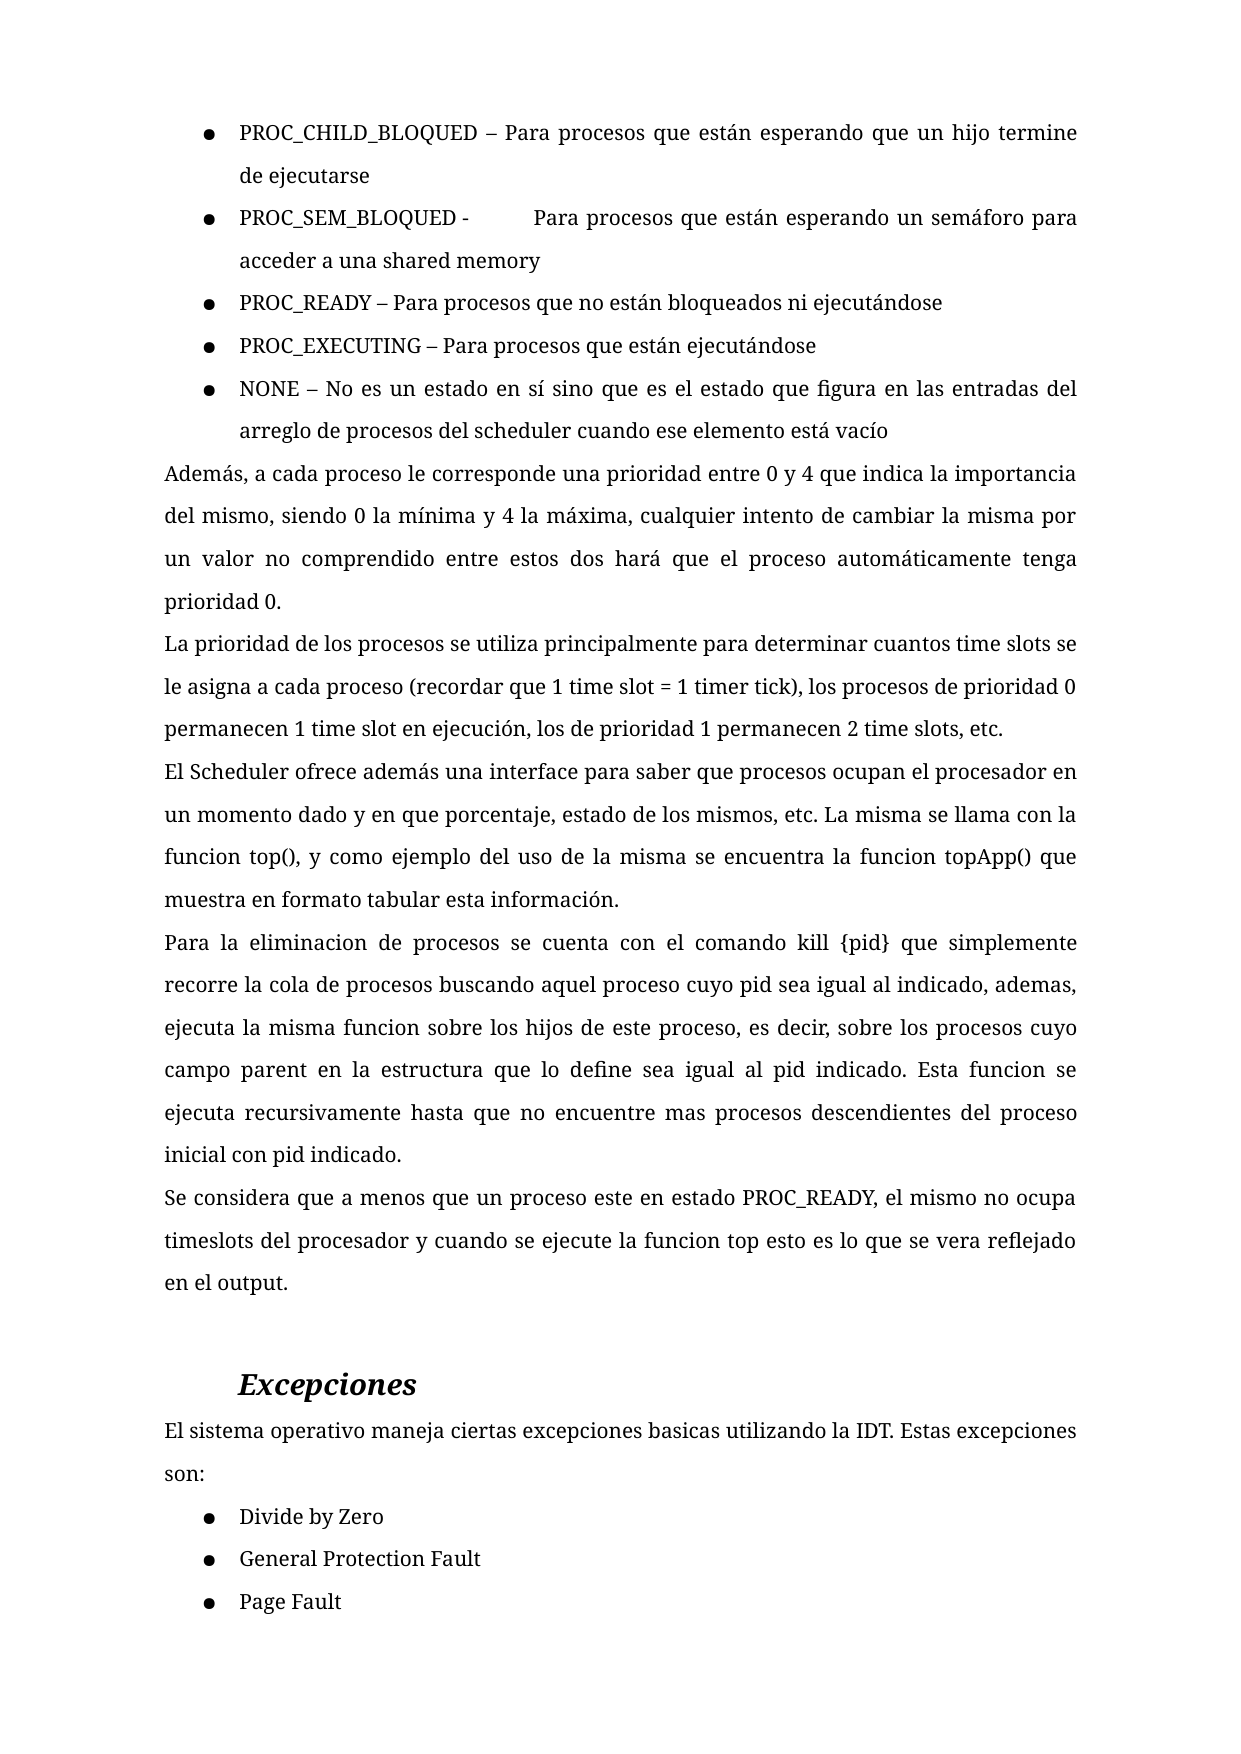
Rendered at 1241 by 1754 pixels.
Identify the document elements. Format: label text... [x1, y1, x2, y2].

text La prioridad de los procesos se utiliza principalmente para determinar cuantos time slots se le asigna a cada proceso (recordar que 1 time slot = 1 timer tick), los procesos de prioridad 0 permanecen 1 time slot en ejecución, los de prioridad 1 permanecen 2 time slots, etc. [164, 629, 1078, 743]
list PROC_SEM_BLOQUED - Para procesos que están esperando un semáforo para acceder a una shared memory [202, 203, 1078, 274]
list NONE – No es un estado en sí sino que es el estado que figura en las entradas del arreglo de procesos del scheduler cuando ese elemento está vacío [202, 374, 1078, 445]
list PROC_EXECUTING – Para procesos que están ejecutándose [202, 331, 1078, 359]
text Se considera que a menos que un proceso este en estado PROC_READY, el mismo no ocupa timeslots del procesador y cuando se ejecute la funcion top esto es lo que se vera reflejado en el output. [164, 1183, 1078, 1297]
list PROC_READY – Para procesos que no están bloqueados ni ejecutándose [202, 288, 1078, 317]
text Para la eliminacion de procesos se cuenta con el comando kill {pid} que simplemente recorre la cola de procesos buscando aquel proceso cuyo pid sea igual al indicado, ademas, ejecuta la misma funcion sobre los hijos de este proceso, es decir, sobre los procesos cuyo campo parent en la estructura que lo define sea igual al pid indicado. Esta funcion se ejecuta recursivamente hasta que no encuentre mas procesos descendientes del proceso inicial con pid indicado. [164, 928, 1078, 1169]
list PROC_CHILD_BLOQUED – Para procesos que están esperando que un hijo termine de ejecutarse [202, 118, 1078, 189]
subtitle Excepciones [238, 1364, 1078, 1404]
text Además, a cada proceso le corresponde una prioridad entre 0 y 4 que indica la importancia del mismo, siendo 0 la mínima y 4 la máxima, cualquier intento de cambiar la misma por un valor no comprendido entre estos dos hará que el proceso automáticamente tenga prioridad 0. [164, 459, 1078, 615]
list General Protection Fault [202, 1544, 1078, 1573]
list Page Fault [202, 1587, 1078, 1616]
text El Scheduler ofrece además una interface para saber que procesos ocupan el procesador en un momento dado y en que porcentaje, estado de los mismos, etc. La misma se llama con la funcion top(), y como ejemplo del uso de la misma se encuentra la funcion topApp() que muestra en formato tabular esta información. [164, 757, 1078, 913]
list Divide by Zero [202, 1502, 1078, 1530]
text El sistema operativo maneja ciertas excepciones basicas utilizando la IDT. Estas excepciones son: [164, 1417, 1078, 1488]
